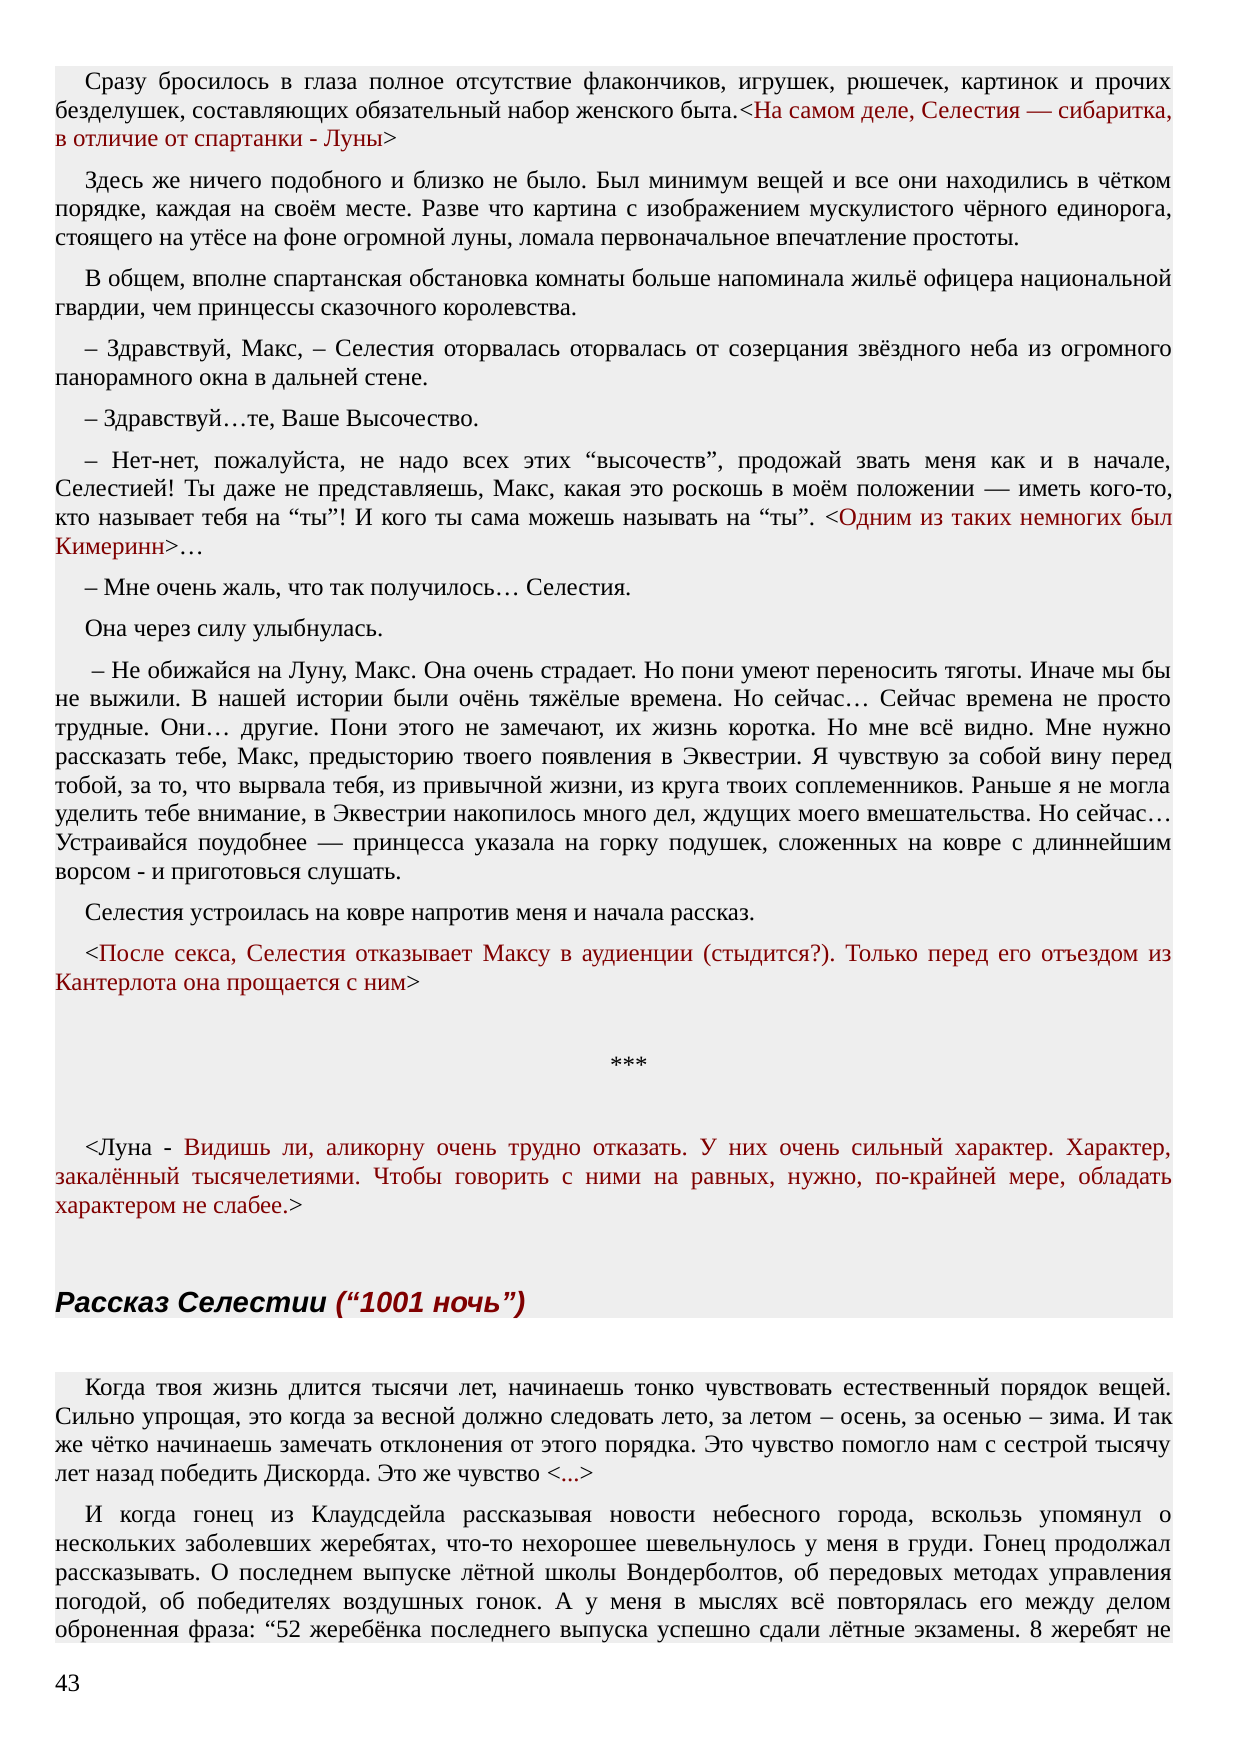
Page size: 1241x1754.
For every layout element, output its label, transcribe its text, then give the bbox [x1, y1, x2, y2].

text – Здравствуй…те, Ваше Высочество. [55, 403, 1173, 432]
text – Мне очень жаль, что так получилось… Селестия. [55, 572, 1173, 601]
text Когда твоя жизнь длится тысячи лет, начинаешь тонко чувствовать естественный порядок вещей. Сильно упрощая, это когда за весной должно следовать лето, за летом – осень, за осенью – зима. И так же чётко начинаешь замечать отклонения от этого порядка. Это чувство помогло нам с сестрой тысячу лет назад победить Дискорда. Это же чувство <...> [55, 1372, 1173, 1487]
subtitle Рассказ Селестии (“1001 ночь”) [55, 1285, 1173, 1318]
text <Луна - Видишь ли, аликорну очень трудно отказать. У них очень сильный характер. Характер, закалённый тысячелетиями. Чтобы говорить с ними на равных, нужно, по-крайней мере, обладать характером не слабее.> [55, 1132, 1173, 1218]
text – Нет-нет, пожалуйста, не надо всех этих “высочеств”, продожай звать меня как и в начале, Селестией! Ты даже не представляешь, Макс, какая это роскошь в моём положении — иметь кого-то, кто называет тебя на “ты”! И кого ты сама можешь называть на “ты”. <Одним из таких немногих был Кимеринн>… [55, 445, 1173, 560]
text – Не обижайся на Луну, Макс. Она очень страдает. Но пони умеют переносить тяготы. Иначе мы бы не выжили. В нашей истории были очёнь тяжёлые времена. Но сейчас… Сейчас времена не просто трудные. Они… другие. Пони этого не замечают, их жизнь коротка. Но мне всё видно. Мне нужно рассказать тебе, Макс, предысторию твоего появления в Эквестрии. Я чувствую за собой вину перед тобой, за то, что вырвала тебя, из привычной жизни, из круга твоих соплеменников. Раньше я не могла уделить тебе внимание, в Эквестрии накопилось много дел, ждущих моего вмешательства. Но сейчас… Устраивайся поудобнее — принцесса указала на горку подушек, сложенных на ковре с длиннейшим ворсом - и приготовься слушать. [55, 655, 1173, 885]
text <После секса, Селестия отказывает Максу в аудиенции (стыдится?). Только перед его отъездом из Кантерлота она прощается с ним> [55, 938, 1173, 996]
text В общем, вполне спартанская обстановка комнаты больше напоминала жильё офицера национальной гвардии, чем принцессы сказочного королевства. [55, 263, 1173, 321]
text Здесь же ничего подобного и близко не было. Был минимум вещей и все они находились в чётком порядке, каждая на своём месте. Разве что картина с изображением мускулистого чёрного единорога, стоящего на утёсе на фоне огромной луны, ломала первоначальное впечатление простоты. [55, 165, 1173, 251]
text Сразу бросилось в глаза полное отсутствие флакончиков, игрушек, рюшечек, картинок и прочих безделушек, составляющих обязательный набор женского быта.<На самом деле, Селестия — сибаритка, в отличие от спартанки - Луны> [55, 66, 1173, 152]
text Она через силу улыбнулась. [55, 613, 1173, 642]
text – Здравствуй, Макс, – Селестия оторвалась оторвалась от созерцания звёздного неба из огромного панорамного окна в дальней стене. [55, 333, 1173, 391]
text Селестия устроилась на ковре напротив меня и начала рассказ. [55, 897, 1173, 926]
text И когда гонец из Клаудсдейла рассказывая новости небесного города, вскользь упомянул о нескольких заболевших жеребятах, что-то нехорошее шевельнулось у меня в груди. Гонец продолжал рассказывать. О последнем выпуске лётной школы Вондерболтов, об передовых методах управления погодой, об победителях воздушных гонок. А у меня в мыслях всё повторялась его между делом оброненная фраза: “52 жеребёнка последнего выпуска успешно сдали лётные экзамены. 8 жеребят не [55, 1499, 1173, 1643]
text *** [55, 1050, 1173, 1078]
